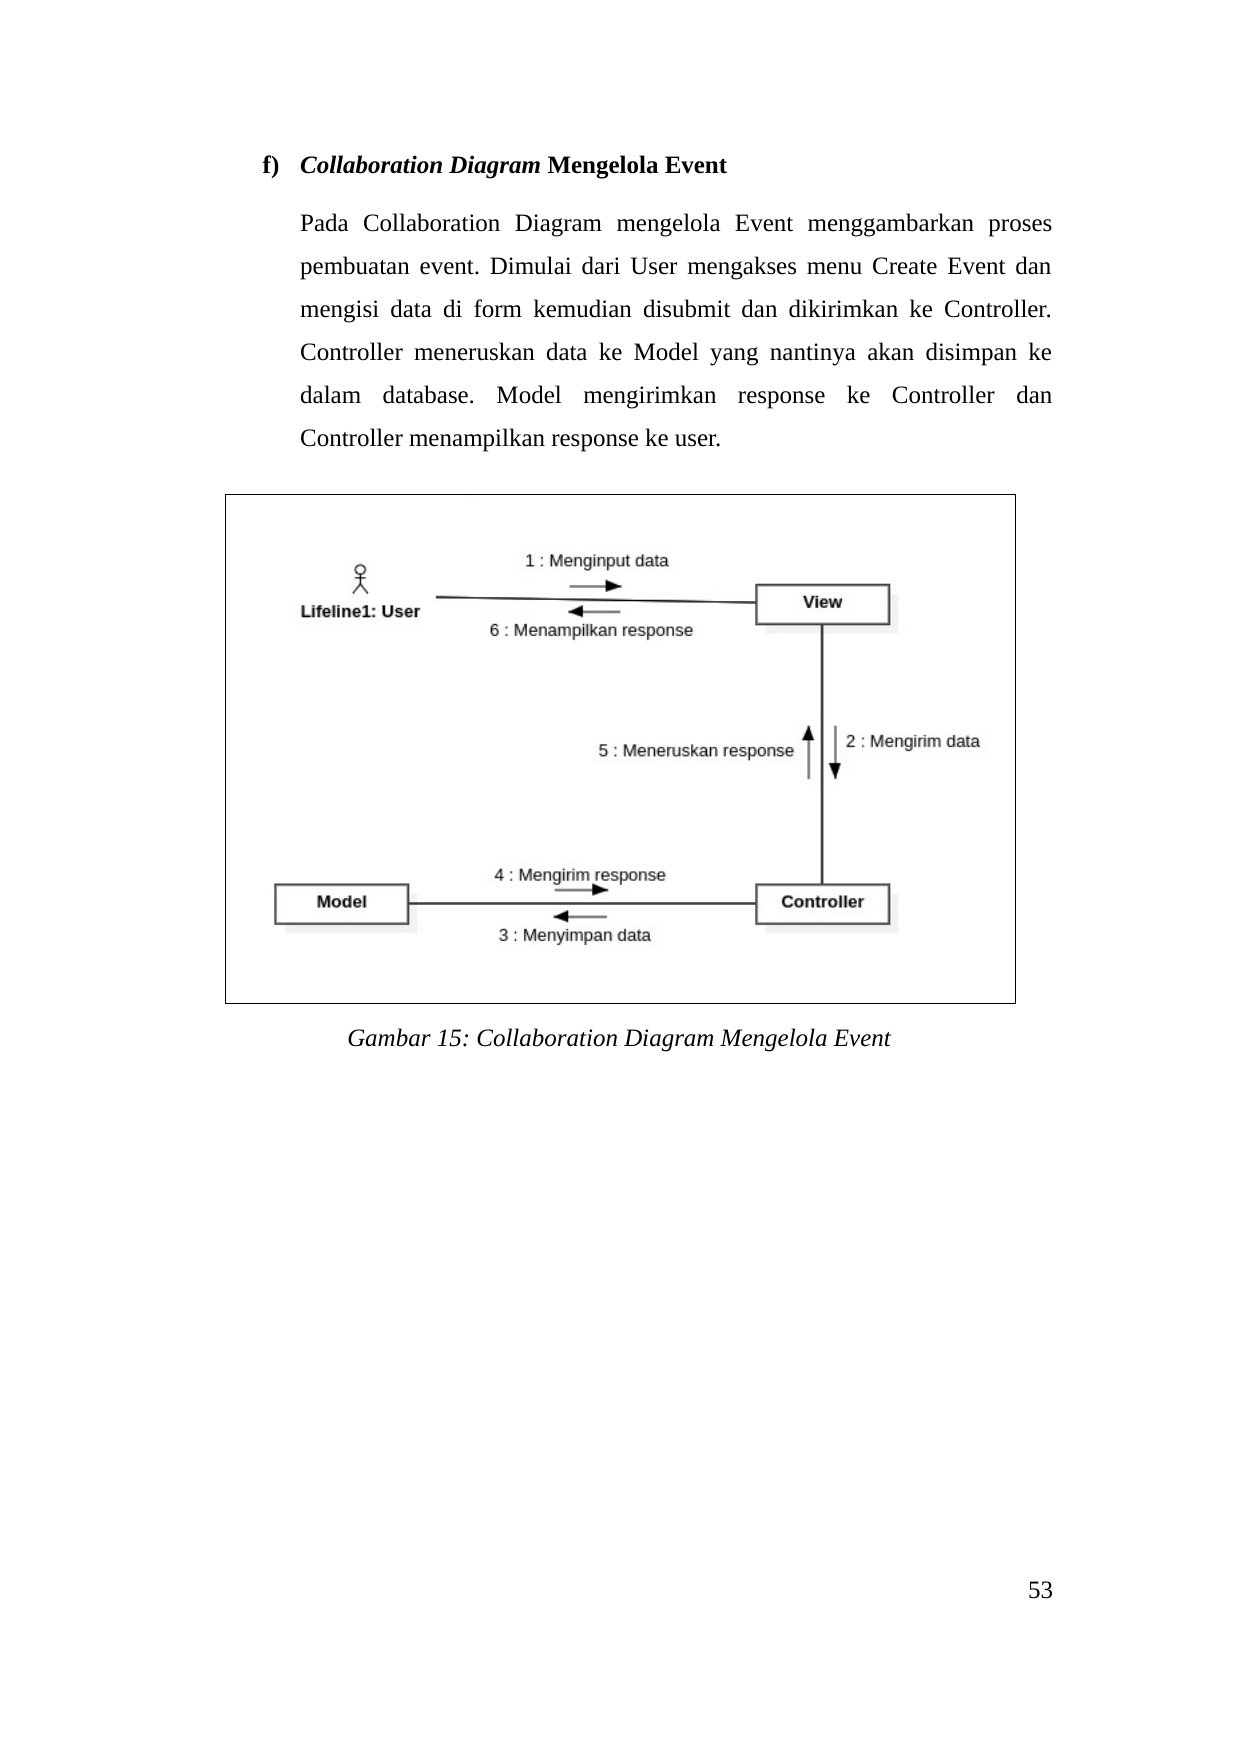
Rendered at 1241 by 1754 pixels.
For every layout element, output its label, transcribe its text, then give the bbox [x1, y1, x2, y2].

picture [226, 495, 1015, 1003]
list Collaboration Diagram Mengelola Event [262, 150, 1053, 179]
list Pada Collaboration Diagram mengelola Event menggambarkan proses pembuatan event. Dimulai dari User mengakses menu Create Event dan mengisi data di form kemudian disubmit dan dikirimkan ke Controller. Controller meneruskan data ke Model yang nantinya akan disimpan ke dalam database. Model mengirimkan response ke Controller dan Controller menampilkan response ke user. [262, 208, 1053, 452]
list Gambar 15: Collaboration Diagram Mengelola Event [225, 1004, 1015, 1052]
